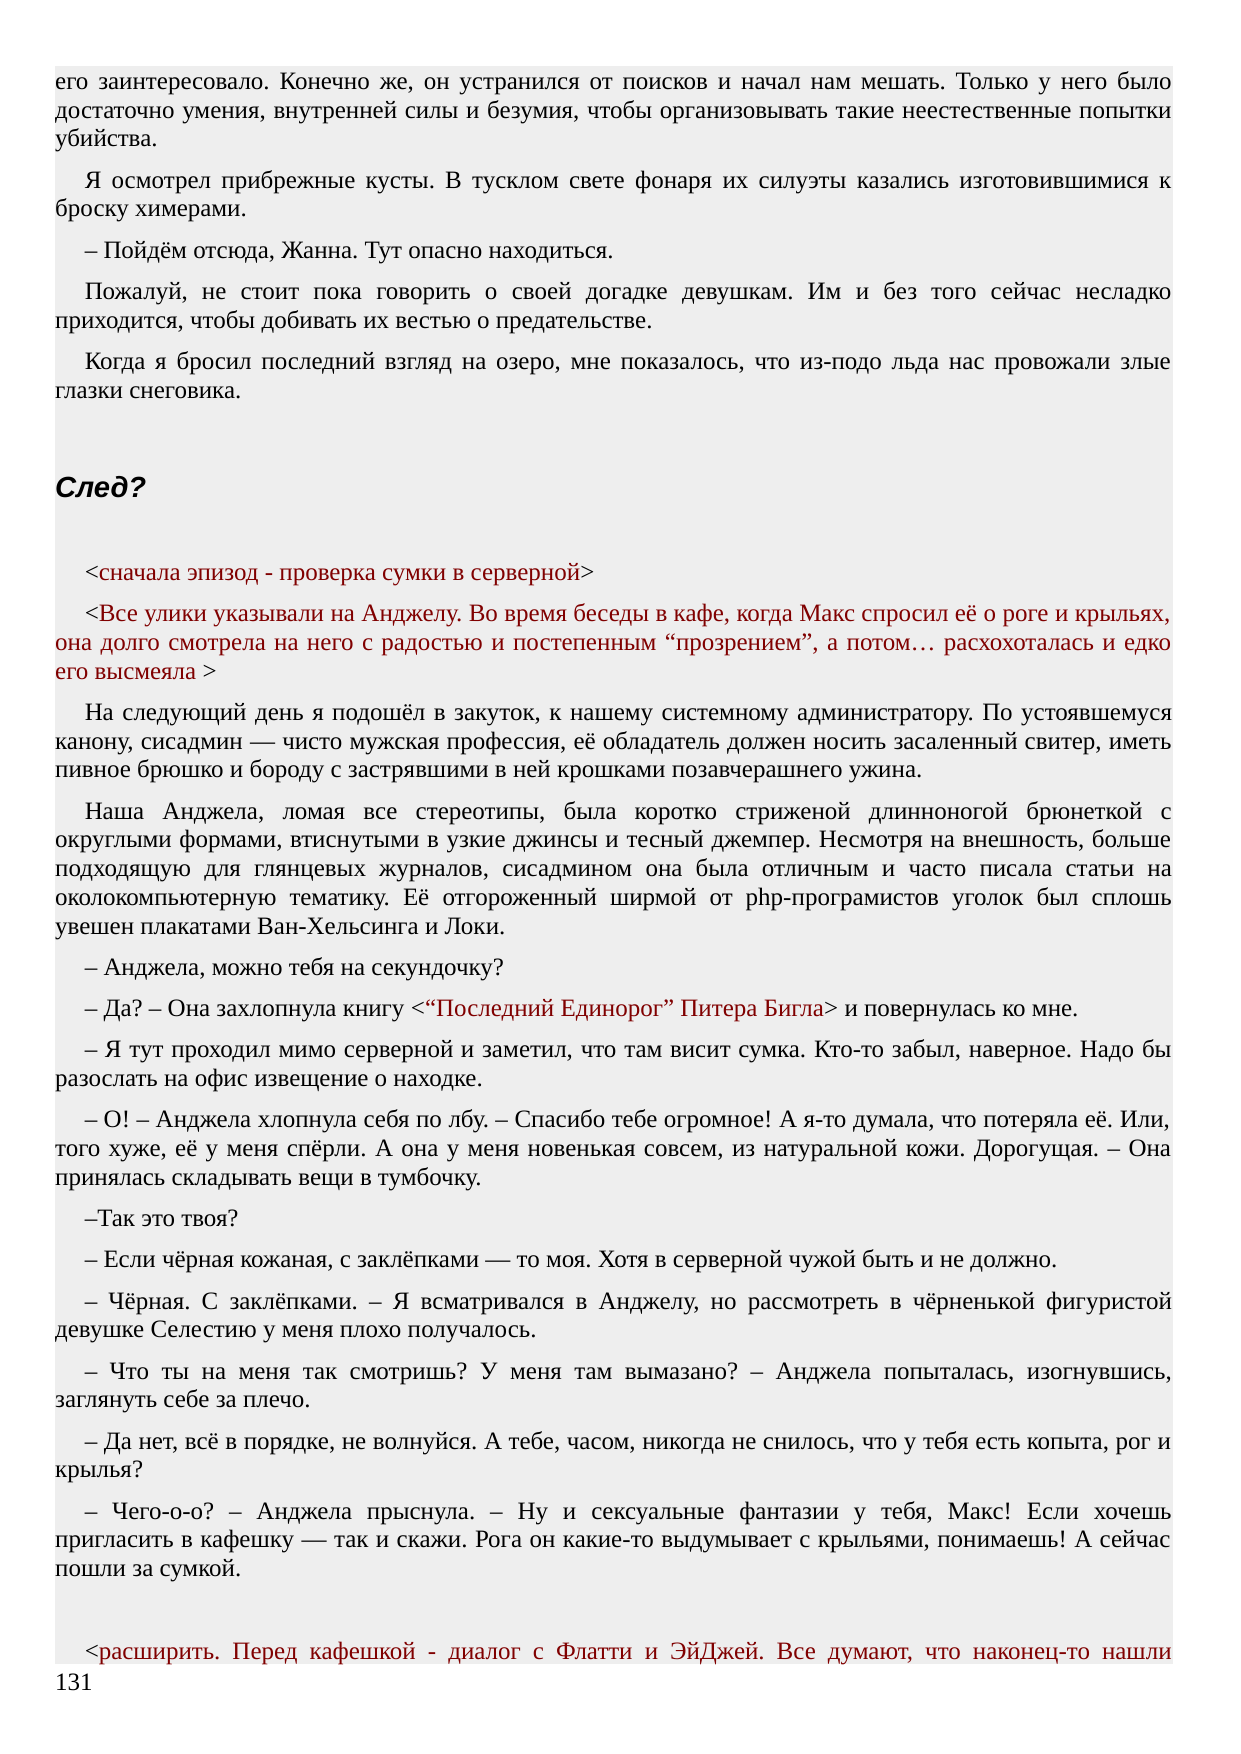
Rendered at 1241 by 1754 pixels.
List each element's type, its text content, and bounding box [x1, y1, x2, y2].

text –Так это твоя? [55, 1203, 1173, 1232]
text – Если чёрная кожаная, с заклёпками — то моя. Хотя в серверной чужой быть и не должно. [55, 1244, 1173, 1273]
text – Пойдём отсюда, Жанна. Тут опасно находиться. [55, 235, 1173, 263]
text – Анджела, можно тебя на секундочку? [55, 952, 1173, 981]
text – Да? – Она захлопнула книгу <“Последний Единорог” Питера Бигла> и повернулась ко мне. [55, 993, 1173, 1022]
text – Чёрная. С заклёпками. – Я всматривался в Анджелу, но рассмотреть в чёрненькой фигуристой девушке Селестию у меня плохо получалось. [55, 1286, 1173, 1343]
text <Все улики указывали на Анджелу. Во время беседы в кафе, когда Макс спросил её о роге и крыльях, она долго смотрела на него с радостью и постепенным “прозрением”, а потом… расхохоталась и едко его высмеяла > [55, 598, 1173, 684]
text <сначала эпизод - проверка сумки в серверной> [55, 557, 1173, 586]
subtitle След? [55, 470, 1173, 503]
text Пожалуй, не стоит пока говорить о своей догадке девушкам. Им и без того сейчас несладко приходится, чтобы добивать их вестью о предательстве. [55, 276, 1173, 333]
text – Чего-о-о? – Анджела прыснула. – Ну и сексуальные фантазии у тебя, Макс! Если хочешь пригласить в кафешку — так и скажи. Рога он какие-то выдумывает с крыльями, понимаешь! А сейчас пошли за сумкой. [55, 1496, 1173, 1582]
text <расширить. Перед кафешкой - диалог с Флатти и ЭйДжей. Все думают, что наконец-то нашли [55, 1636, 1173, 1664]
text его заинтересовало. Конечно же, он устранился от поисков и начал нам мешать. Только у него было достаточно умения, внутренней силы и безумия, чтобы организовывать такие неестественные попытки убийства. [55, 66, 1173, 152]
text Я осмотрел прибрежные кусты. В тусклом свете фонаря их силуэты казались изготовившимися к броску химерами. [55, 165, 1173, 222]
text – Я тут проходил мимо серверной и заметил, что там висит сумка. Кто-то забыл, наверное. Надо бы разослать на офис извещение о находке. [55, 1034, 1173, 1092]
text На следующий день я подошёл в закуток, к нашему системному администратору. По устоявшемуся канону, сисадмин — чисто мужская профессия, её обладатель должен носить засаленный свитер, иметь пивное брюшко и бороду с застрявшими в ней крошками позавчерашнего ужина. [55, 697, 1173, 783]
text Наша Анджела, ломая все стереотипы, была коротко стриженой длинноногой брюнеткой с округлыми формами, втиснутыми в узкие джинсы и тесный джемпер. Несмотря на внешность, больше подходящую для глянцевых журналов, сисадмином она была отличным и часто писала статьи на околокомпьютерную тематику. Её отгороженный ширмой от php-програмистов уголок был сплошь увешен плакатами Ван-Хельсинга и Локи. [55, 796, 1173, 939]
text – Да нет, всё в порядке, не волнуйся. А тебе, часом, никогда не снилось, что у тебя есть копыта, рог и крылья? [55, 1426, 1173, 1483]
text Когда я бросил последний взгляд на озеро, мне показалось, что из-подо льда нас провожали злые глазки снеговика. [55, 346, 1173, 403]
text – Что ты на меня так смотришь? У меня там вымазано? – Анджела попыталась, изогнувшись, заглянуть себе за плечо. [55, 1356, 1173, 1413]
text – О! – Анджела хлопнула себя по лбу. – Спасибо тебе огромное! А я-то думала, что потеряла её. Или, того хуже, её у меня спёрли. А она у меня новенькая совсем, из натуральной кожи. Дорогущая. – Она принялась складывать вещи в тумбочку. [55, 1104, 1173, 1191]
